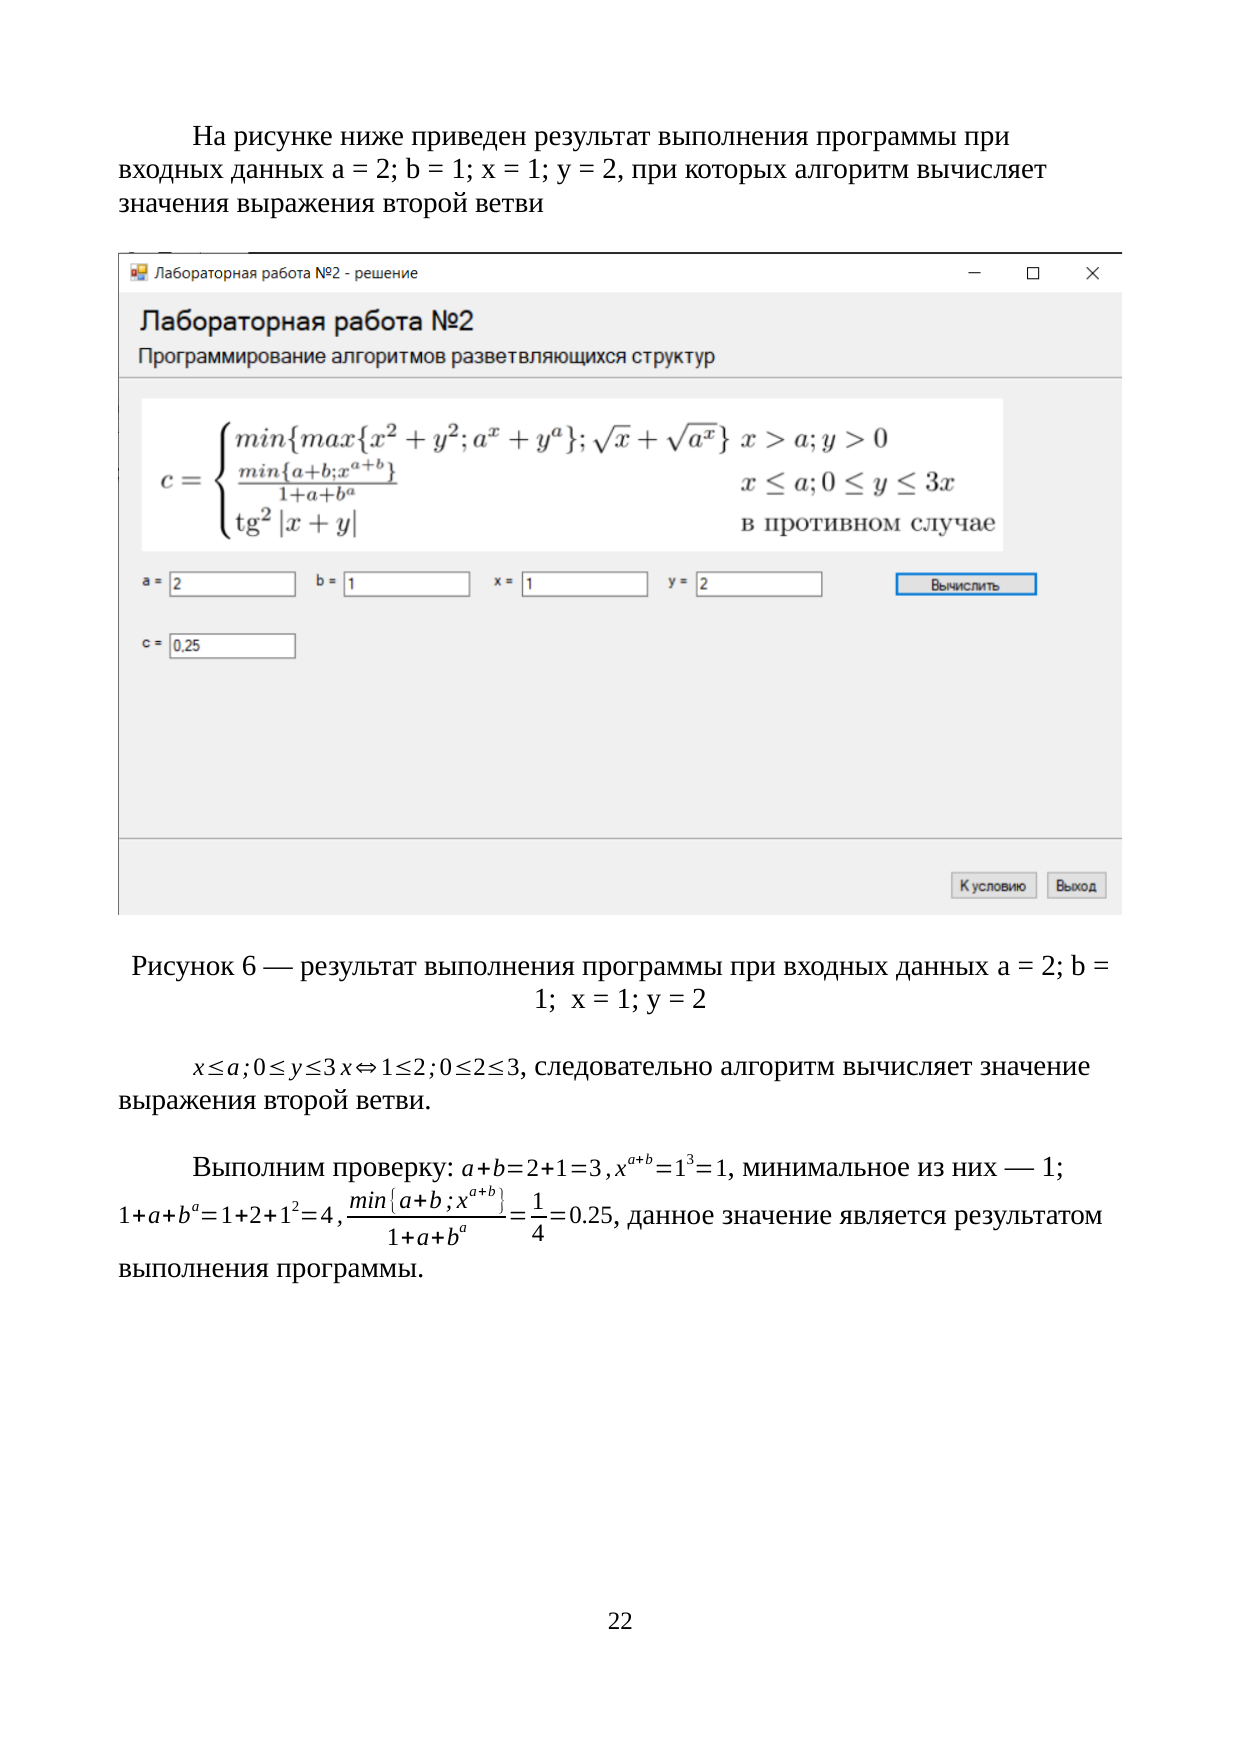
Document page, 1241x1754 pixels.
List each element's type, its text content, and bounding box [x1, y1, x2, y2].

text Рисунок 6 — результат выполнения программы при входных данных a = 2; b = 1; x = 1; y = 2 [118, 948, 1122, 1015]
picture [118, 252, 1123, 915]
text Выполним проверку: , минимальное из них — 1; , данное значение является результатом выполнения программы. [118, 1149, 1122, 1283]
text На рисунке ниже приведен результат выполнения программы при входных данных a = 2; b = 1; x = 1; y = 2, при которых алгоритм вычисляет значения выражения второй ветви [118, 118, 1122, 219]
text , следовательно алгоритм вычисляет значение выражения второй ветви. [118, 1048, 1122, 1115]
